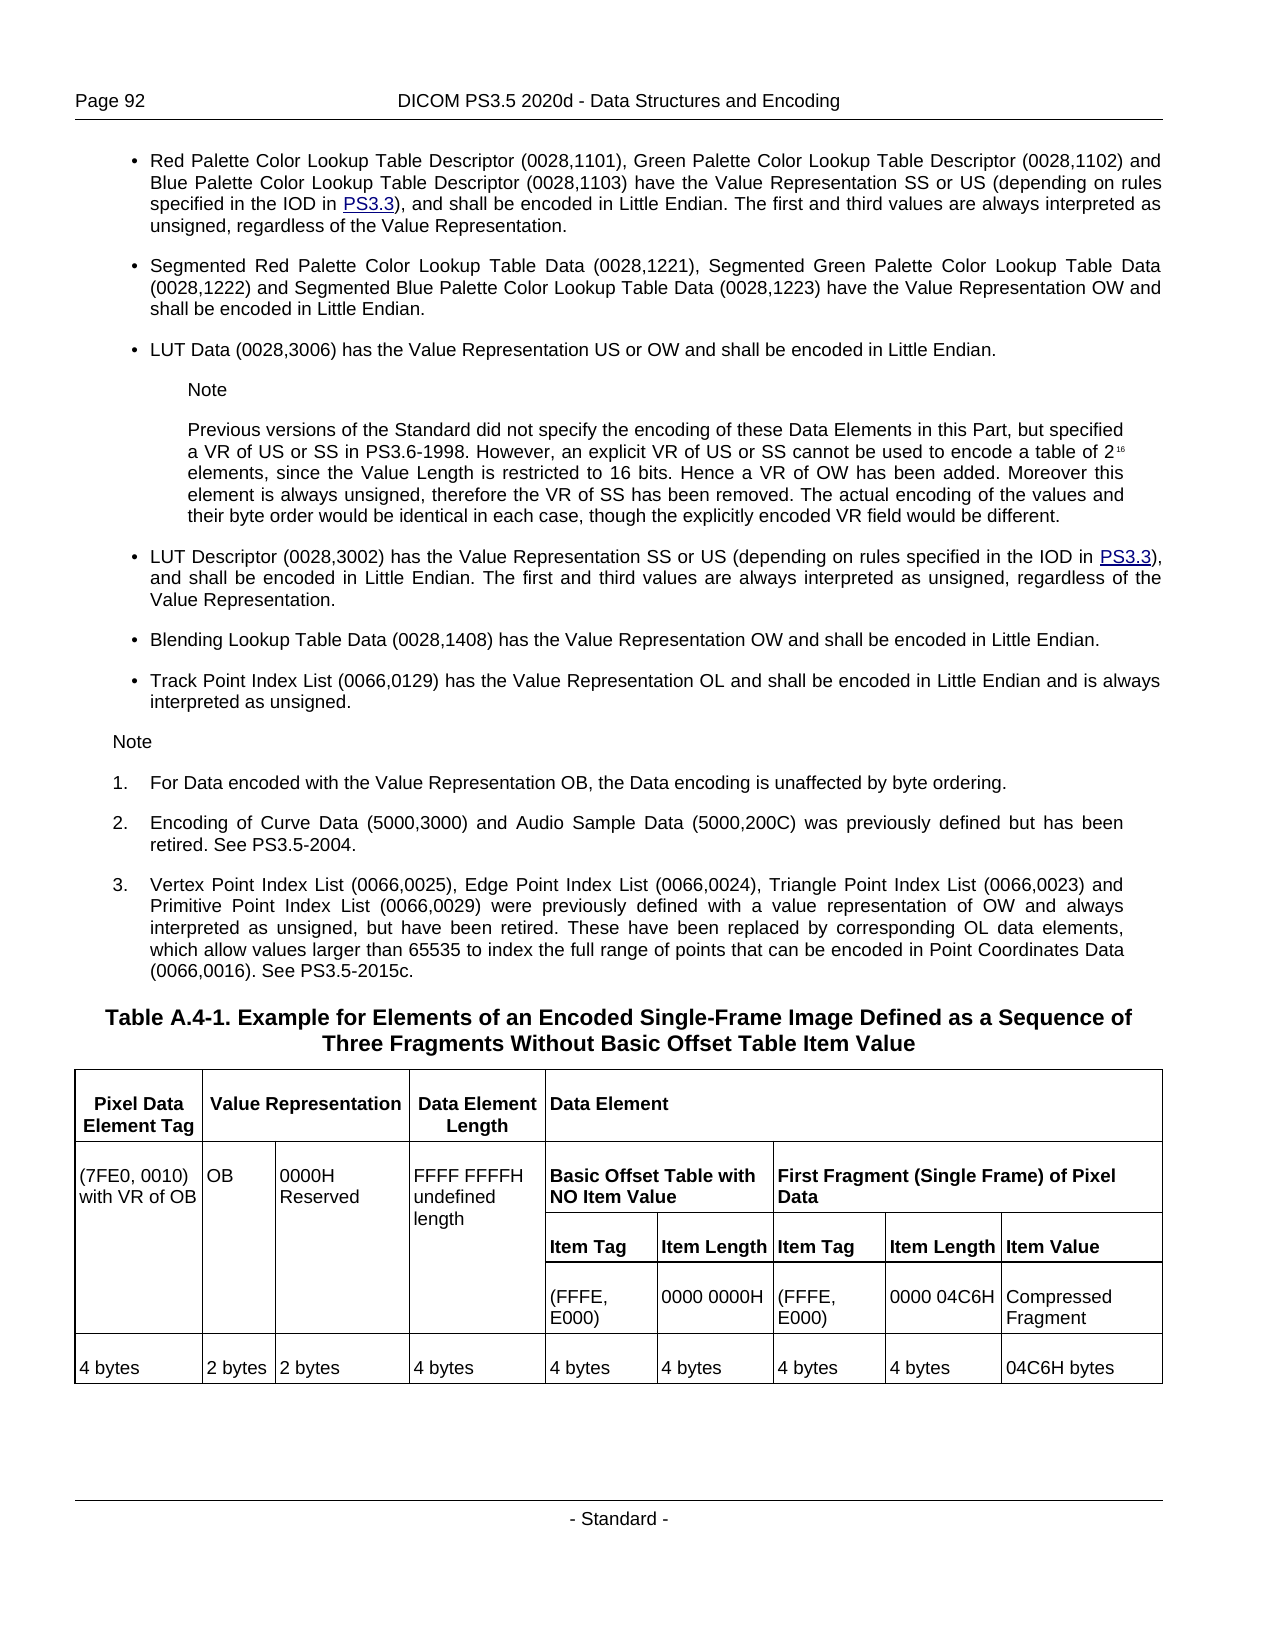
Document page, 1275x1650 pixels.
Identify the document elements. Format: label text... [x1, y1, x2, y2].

text 3. Vertex Point Index List (0066,0025), Edge Point Index List (0066,0024), Triangle Point Index List (0066,0023) and Primitive Point Index List (0066,0029) were previously defined with a value representation of OW and always interpreted as unsigned, but have been retired. These have been replaced by corresponding OL data elements, which allow values larger than 65535 to index the full range of points that can be encoded in Point Coordinates Data (0066,0016). See PS3.5-2015c. [112, 874, 1125, 982]
table_cell Item Length [886, 1213, 1001, 1261]
table_cell 4 bytes [76, 1334, 202, 1382]
table_header Data Element [546, 1070, 1162, 1141]
table_cell 4 bytes [886, 1334, 1001, 1382]
text 2. Encoding of Curve Data (5000,3000) and Audio Sample Data (5000,200C) was previously defined but has been retired. See PS3.5-2004. [112, 812, 1125, 855]
text Note [187, 379, 1125, 400]
table_cell 0000 04C6H [886, 1263, 1001, 1333]
table_cell First Fragment (Single Frame) of Pixel Data [774, 1142, 1162, 1212]
table_cell 2 bytes [203, 1334, 275, 1382]
text Previous versions of the Standard did not specify the encoding of these Data Elements in this Part, but specified a VR of US or SS in PS3.6-1998. However, an explicit VR of US or SS cannot be used to encode a table of 216 elements, since the Value Length is restricted to 16 bits. Hence a VR of OW has been added. Moreover this element is always unsigned, therefore the VR of SS has been removed. The actual encoding of the values and their byte order would be identical in each case, though the explicitly encoded VR field would be different. [187, 419, 1125, 527]
text • Blending Lookup Table Data (0028,1408) has the Value Representation OW and shall be encoded in Little Endian. [131, 629, 1162, 651]
table_cell 04C6H bytes [1002, 1334, 1162, 1382]
table_header Value Representation [203, 1070, 409, 1141]
text • LUT Descriptor (0028,3002) has the Value Representation SS or US (depending on rules specified in the IOD in PS3.3), and shall be encoded in Little Endian. The first and third values are always interpreted as unsigned, regardless of the Value Representation. [131, 546, 1162, 610]
table_cell (FFFE, E000) [546, 1263, 657, 1333]
table_cell 4 bytes [658, 1334, 773, 1382]
table_cell 0000H Reserved [276, 1142, 409, 1333]
table_cell Item Length [658, 1213, 773, 1261]
table_cell Compressed Fragment [1002, 1263, 1162, 1333]
table_cell FFFF FFFFH undefined length [410, 1142, 545, 1333]
text Note [112, 731, 1125, 753]
table_cell 4 bytes [546, 1334, 657, 1382]
table_cell (FFFE, E000) [774, 1263, 885, 1333]
table_cell 4 bytes [410, 1334, 545, 1382]
table_cell 2 bytes [276, 1334, 409, 1382]
text • Track Point Index List (0066,0129) has the Value Representation OL and shall be encoded in Little Endian and is always interpreted as unsigned. [131, 669, 1162, 712]
text Table A.4-1. Example for Elements of an Encoded Single-Frame Image Defined as a Sequence of Three Fragments Without Basic Offset Table Item Value [75, 1004, 1162, 1056]
table_header Pixel Data Element Tag [76, 1070, 202, 1141]
table_cell 0000 0000H [658, 1263, 773, 1333]
text 1. For Data encoded with the Value Representation OB, the Data encoding is unaffected by byte ordering. [112, 772, 1125, 793]
table_cell 4 bytes [774, 1334, 885, 1382]
text • Red Palette Color Lookup Table Descriptor (0028,1101), Green Palette Color Lookup Table Descriptor (0028,1102) and Blue Palette Color Lookup Table Descriptor (0028,1103) have the Value Representation SS or US (depending on rules specified in the IOD in PS3.3), and shall be encoded in Little Endian. The first and third values are always interpreted as unsigned, regardless of the Value Representation. [131, 150, 1162, 236]
table_cell OB [203, 1142, 275, 1333]
table_header Data Element Length [410, 1070, 545, 1141]
table_cell Item Value [1002, 1213, 1162, 1261]
table_cell Basic Offset Table with NO Item Value [546, 1142, 773, 1212]
text • LUT Data (0028,3006) has the Value Representation US or OW and shall be encoded in Little Endian. [131, 338, 1162, 360]
table_cell Item Tag [774, 1213, 885, 1261]
table_cell Item Tag [546, 1213, 657, 1261]
text • Segmented Red Palette Color Lookup Table Data (0028,1221), Segmented Green Palette Color Lookup Table Data (0028,1222) and Segmented Blue Palette Color Lookup Table Data (0028,1223) have the Value Representation OW and shall be encoded in Little Endian. [131, 255, 1162, 320]
table_cell (7FE0, 0010) with VR of OB [76, 1142, 202, 1333]
